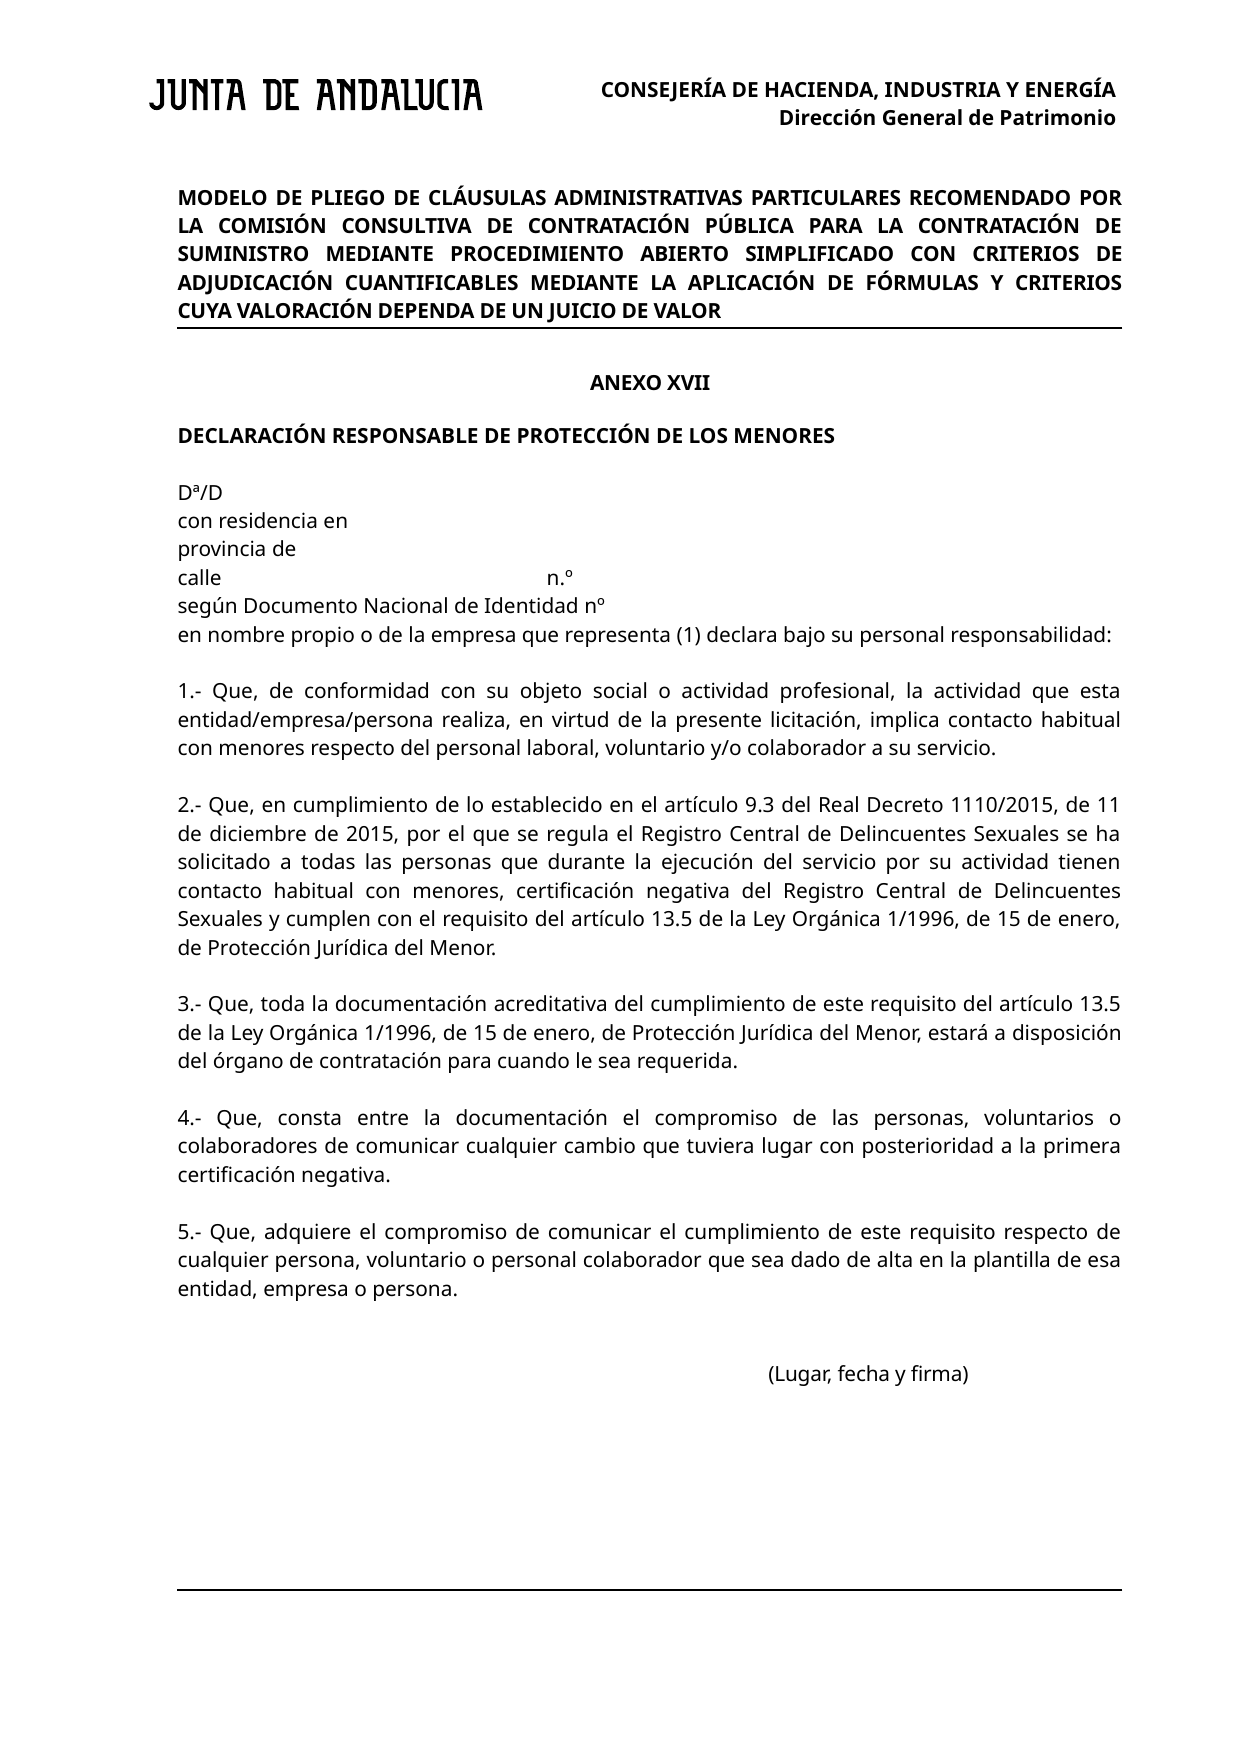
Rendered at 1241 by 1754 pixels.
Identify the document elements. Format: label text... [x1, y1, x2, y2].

text ANEXO XVII [177, 368, 1122, 397]
text provincia de [177, 534, 1122, 563]
text (Lugar, fecha y firma) [177, 1359, 1122, 1388]
text Dª/D [177, 478, 1122, 506]
text DECLARACIÓN RESPONSABLE DE PROTECCIÓN DE LOS MENORES [177, 421, 1122, 449]
list MODELO DE PLIEGO DE CLÁUSULAS ADMINISTRATIVAS PARTICULARES RECOMENDADO POR LA COMISIÓN CONSULTIVA DE CONTRATACIÓN PÚBLICA PARA LA CONTRATACIÓN DE SUMINISTRO MEDIANTE PROCEDIMIENTO ABIERTO SIMPLIFICADO CON CRITERIOS DE ADJUDICACIÓN CUANTIFICABLES MEDIANTE LA APLICACIÓN DE FÓRMULAS Y CRITERIOS CUYA VALORACIÓN DEPENDA DE UN JUICIO DE VALOR [177, 183, 1122, 327]
text 5.- Que, adquiere el compromiso de comunicar el cumplimiento de este requisito respecto de cualquier persona, voluntario o personal colaborador que sea dado de alta en la plantilla de esa entidad, empresa o persona. [177, 1217, 1122, 1302]
text 3.- Que, toda la documentación acreditativa del cumplimiento de este requisito del artículo 13.5 de la Ley Orgánica 1/1996, de 15 de enero, de Protección Jurídica del Menor, estará a disposición del órgano de contratación para cuando le sea requerida. [177, 989, 1122, 1075]
text calle n.º [177, 563, 1122, 591]
text 4.- Que, consta entre la documentación el compromiso de las personas, voluntarios o colaboradores de comunicar cualquier cambio que tuviera lugar con posterioridad a la primera certificación negativa. [177, 1103, 1122, 1188]
text 2.- Que, en cumplimiento de lo establecido en el artículo 9.3 del Real Decreto 1110/2015, de 11 de diciembre de 2015, por el que se regula el Registro Central de Delincuentes Sexuales se ha solicitado a todas las personas que durante la ejecución del servicio por su actividad tienen contacto habitual con menores, certificación negativa del Registro Central de Delincuentes Sexuales y cumplen con el requisito del artículo 13.5 de la Ley Orgánica 1/1996, de 15 de enero, de Protección Jurídica del Menor. [177, 790, 1122, 961]
text 1.- Que, de conformidad con su objeto social o actividad profesional, la actividad que esta entidad/empresa/persona realiza, en virtud de la presente licitación, implica contacto habitual con menores respecto del personal laboral, voluntario y/o colaborador a su servicio. [177, 677, 1122, 762]
text con residencia en [177, 506, 1122, 534]
text según Documento Nacional de Identidad nº [177, 591, 1122, 620]
text en nombre propio o de la empresa que representa (1) declara bajo su personal responsabilidad: [177, 620, 1122, 648]
